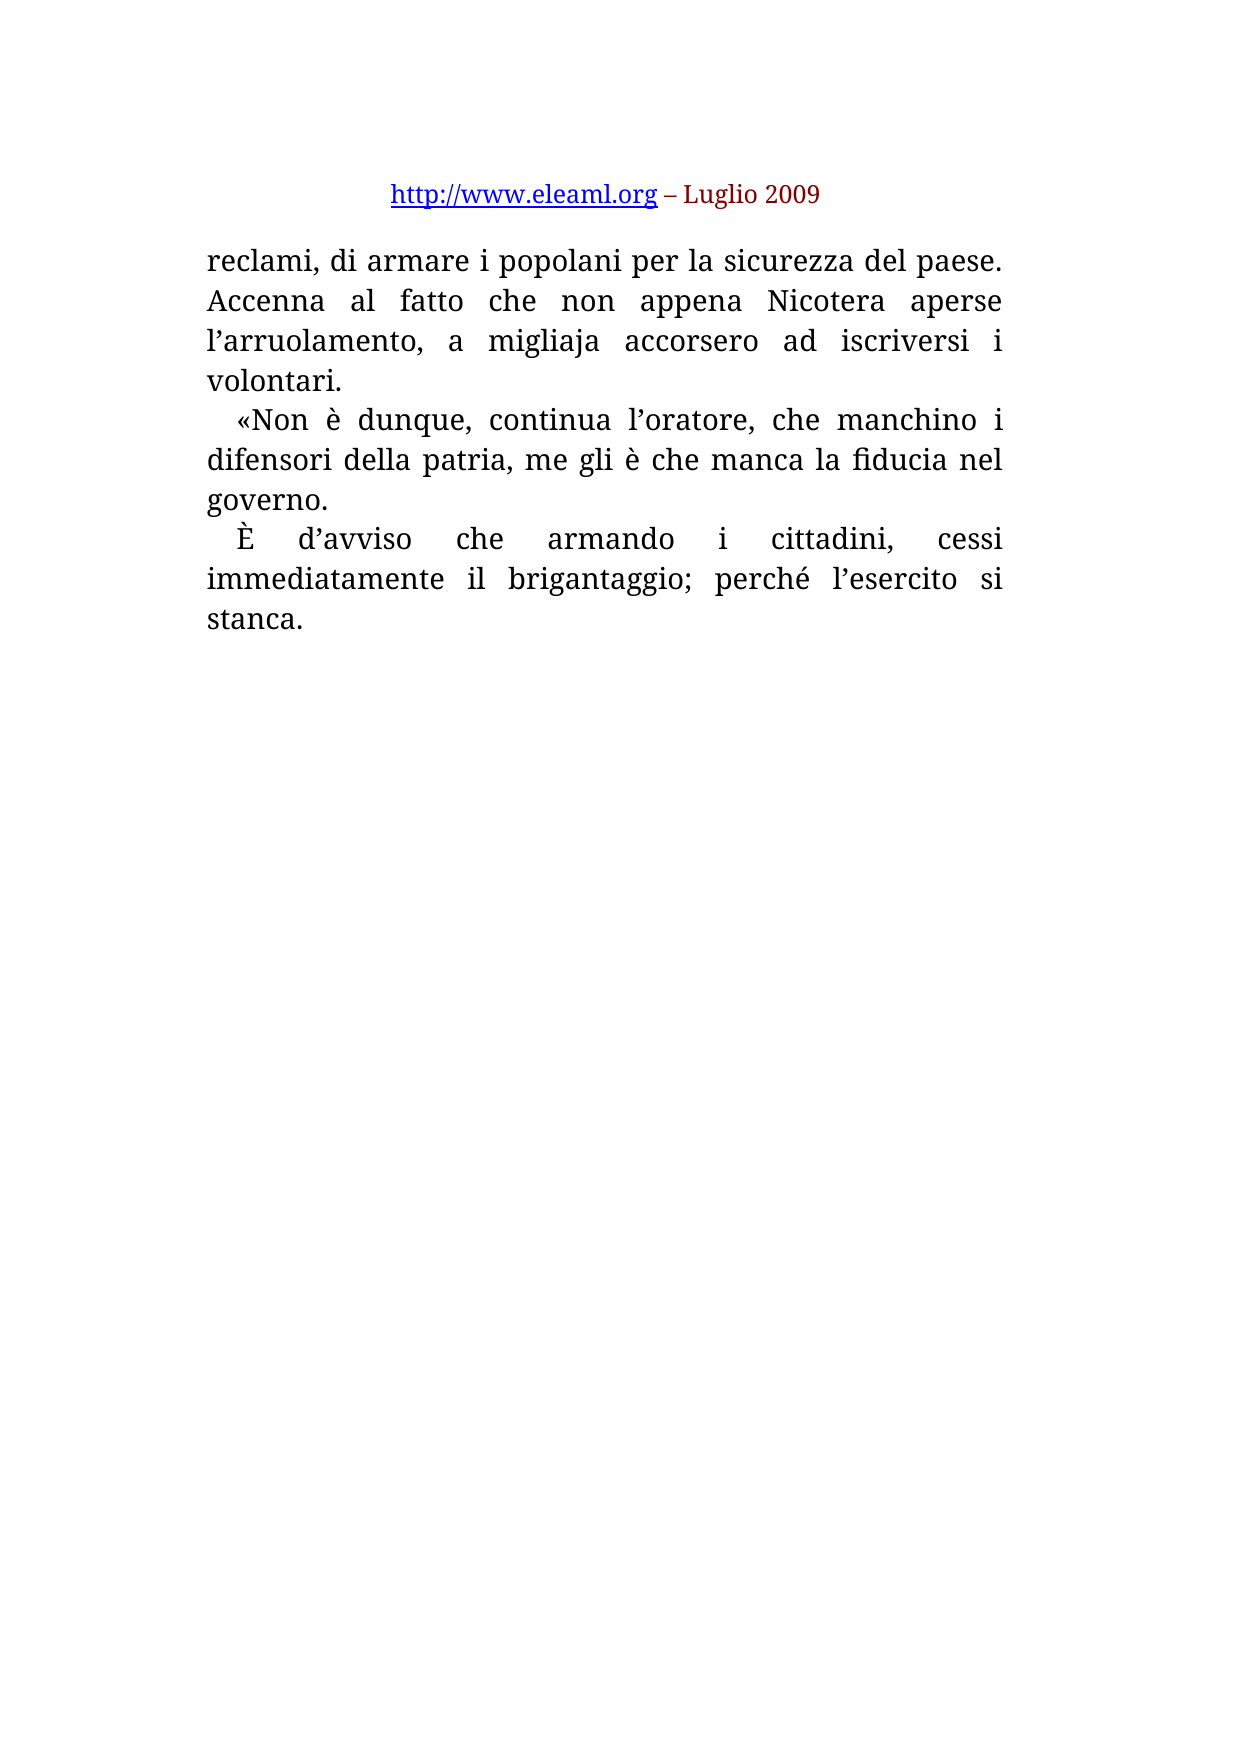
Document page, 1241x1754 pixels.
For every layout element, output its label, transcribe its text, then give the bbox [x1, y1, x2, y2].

text reclami, di armare i popolani per la sicurezza del paese. Accenna al fatto che non appena Nicotera aperse l’arruolamento, a migliaja accorsero ad iscriversi i volontari. [207, 241, 1004, 399]
text È d’avviso che armando i cittadini, cessi immediatamente il brigantaggio; perché l’esercito si stanca. [207, 518, 1004, 638]
text «Non è dunque, continua l’oratore, che manchino i difensori della patria, me gli è che manca la fiducia nel governo. [207, 399, 1004, 518]
